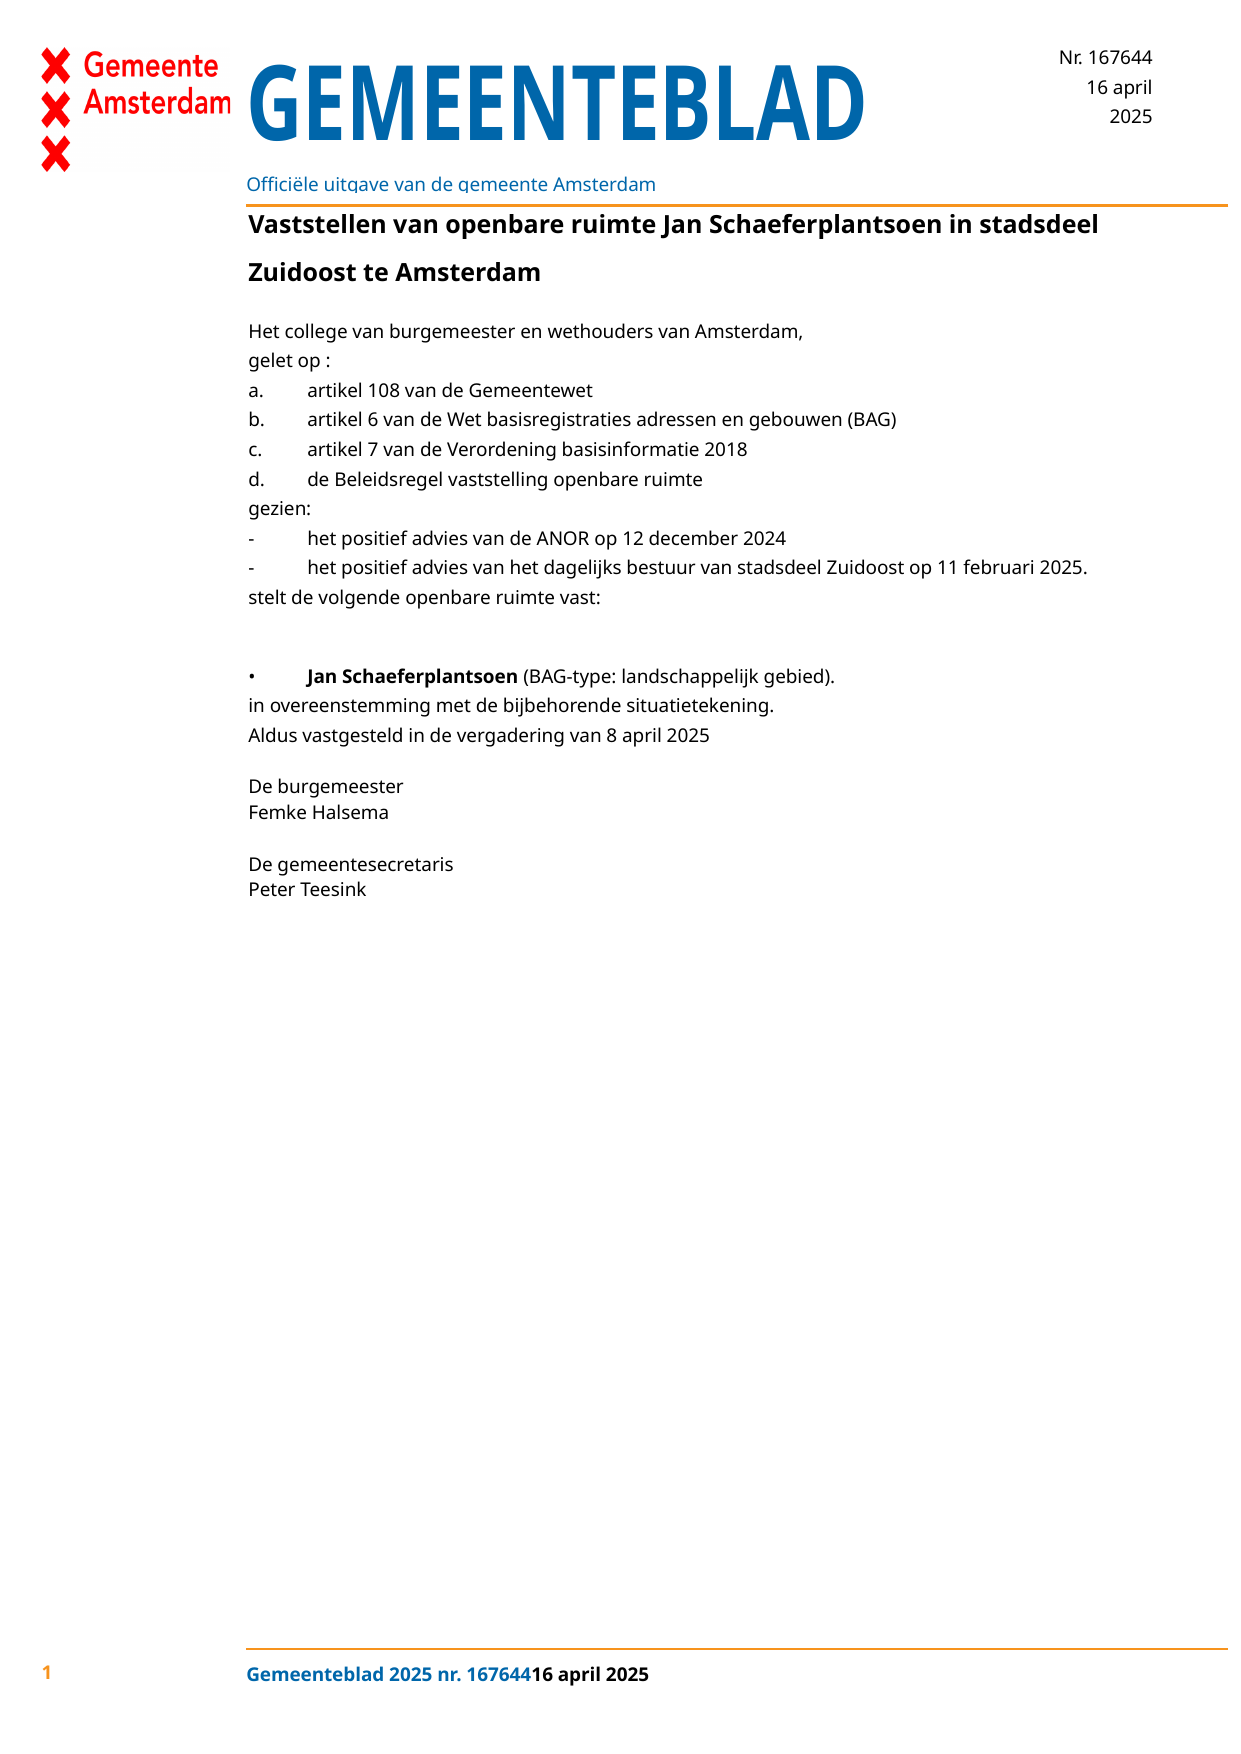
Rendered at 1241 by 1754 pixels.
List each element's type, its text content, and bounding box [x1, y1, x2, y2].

list de Beleidsregel vaststelling openbare ruimte [248, 466, 1152, 492]
text Aldus vastgesteld in de vergadering van 8 april 2025 [248, 722, 1152, 748]
text Peter Teesink [248, 877, 1152, 902]
text stelt de volgende openbare ruimte vast: [248, 584, 1152, 610]
picture [41, 47, 231, 172]
text De burgemeester [248, 774, 1152, 799]
list artikel 6 van de Wet basisregistraties adressen en gebouwen (BAG) [248, 407, 1152, 432]
list artikel 7 van de Verordening basisinformatie 2018 [248, 436, 1152, 462]
list artikel 108 van de Gemeentewet [248, 377, 1152, 403]
text De gemeentesecretaris [248, 851, 1152, 877]
text in overeenstemming met de bijbehorende situatietekening. [248, 693, 1152, 718]
list het positief advies van het dagelijks bestuur van stadsdeel Zuidoost op 11 februari 2025. [248, 554, 1152, 580]
list Jan Schaeferplantsoen (BAG-type: landschappelijk gebied). [248, 663, 1152, 689]
text Femke Halsema [248, 799, 1152, 825]
text Vaststellen van openbare ruimte Jan Schaeferplantsoen in stadsdeel Zuidoost te Amsterdam [248, 207, 1152, 288]
text gezien: [248, 495, 1152, 521]
list het positief advies van de ANOR op 12 december 2024 [248, 525, 1152, 551]
text Het college van burgemeester en wethouders van Amsterdam, [248, 318, 1152, 344]
text gelet op : [248, 347, 1152, 373]
